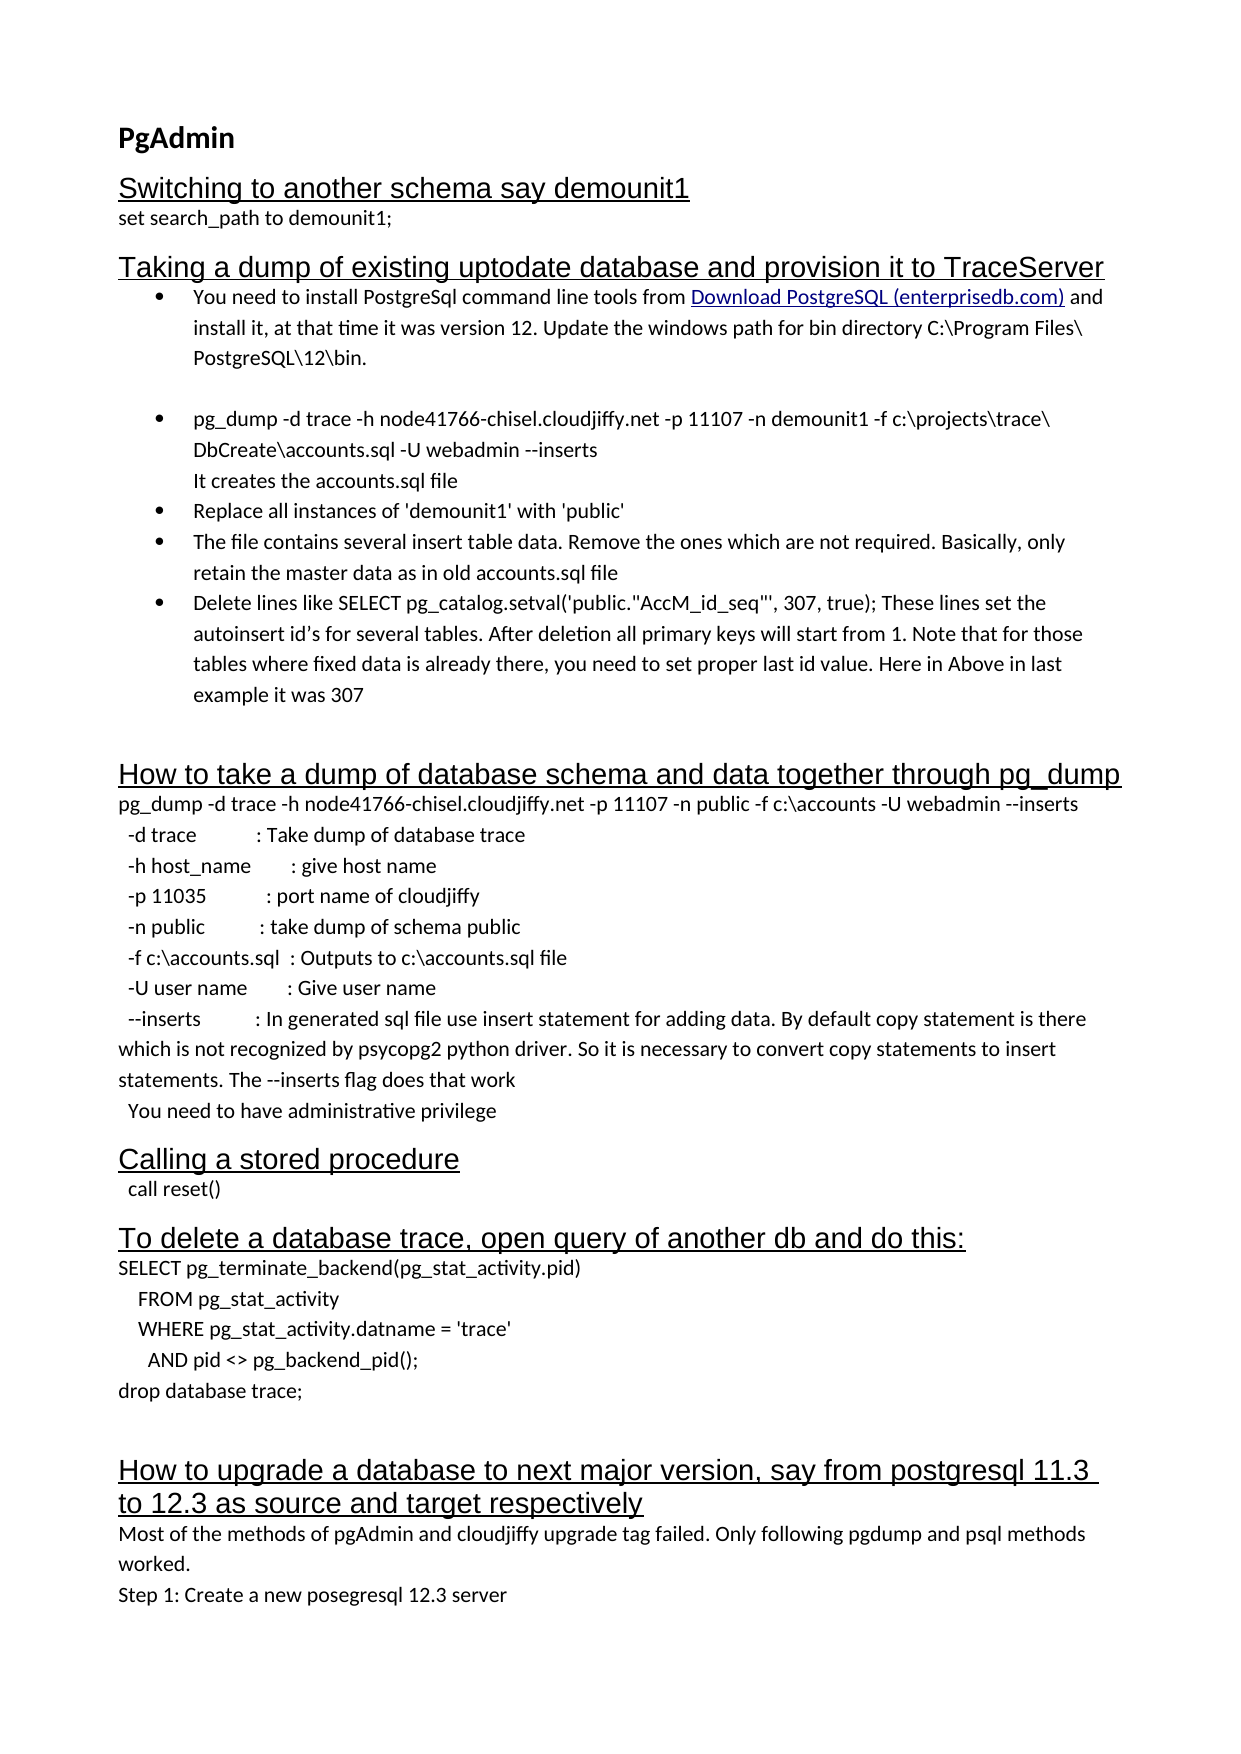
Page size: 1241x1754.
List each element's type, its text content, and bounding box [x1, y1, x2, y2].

text set search_path to demounit1; [118, 204, 1122, 231]
subtitle How to upgrade a database to next major version, say from postgresql 11.3 to 12.3 as source and target respectively [118, 1453, 1122, 1520]
subtitle Switching to another schema say demounit1 [118, 171, 1122, 204]
text Step 1: Create a new posegresql 12.3 server [118, 1581, 1122, 1608]
subtitle PgAdmin [118, 118, 1122, 156]
list Delete lines like SELECT pg_catalog.setval('public."AccM_id_seq"', 307, true); These lines set the autoinsert id’s for several tables. After deletion all primary keys will start from 1. Note that for those tables where fixed data is already there, you need to set proper last id value. Here in Above in last example it was 307 [156, 589, 1122, 708]
subtitle Taking a dump of existing uptodate database and provision it to TraceServer [118, 249, 1122, 283]
list You need to install PostgreSql command line tools from Download PostgreSQL (enterprisedb.com) and install it, at that time it was version 12. Update the windows path for bin directory C:\Program Files\PostgreSQL\12\bin. [156, 283, 1122, 371]
text call reset() [118, 1176, 1122, 1202]
text -d trace : Take dump of database trace [118, 821, 1122, 848]
text pg_dump -d trace -h node41766-chisel.cloudjiffy.net -p 11107 -n public -f c:\accounts -U webadmin --inserts [118, 791, 1122, 817]
text WHERE pg_stat_activity.datname = 'trace' [118, 1316, 1122, 1342]
list pg_dump -d trace -h node41766-chisel.cloudjiffy.net -p 11107 -n demounit1 -f c:\projects\trace\DbCreate\accounts.sql -U webadmin --inserts [156, 406, 1122, 463]
text --inserts : In generated sql file use insert statement for adding data. By default copy statement is there which is not recognized by psycopg2 python driver. So it is necessary to convert copy statements to insert statements. The --inserts flag does that work [118, 1005, 1122, 1093]
text drop database trace; [118, 1377, 1122, 1403]
text -h host_name : give host name [118, 852, 1122, 878]
text -p 11035 : port name of cloudjiffy [118, 882, 1122, 909]
text -f c:\accounts.sql : Outputs to c:\accounts.sql file [118, 944, 1122, 970]
text SELECT pg_terminate_backend(pg_stat_activity.pid) [118, 1254, 1122, 1281]
text You need to have administrative privilege [118, 1097, 1122, 1123]
text -U user name : Give user name [118, 974, 1122, 1001]
text -n public : take dump of schema public [118, 913, 1122, 940]
text FROM pg_stat_activity [118, 1285, 1122, 1312]
subtitle Calling a stored procedure [118, 1142, 1122, 1176]
text It creates the accounts.sql file [118, 467, 1122, 493]
text AND pid <> pg_backend_pid(); [118, 1346, 1122, 1373]
text Most of the methods of pgAdmin and cloudjiffy upgrade tag failed. Only following pgdump and psql methods worked. [118, 1520, 1122, 1577]
list Replace all instances of 'demounit1' with 'public' [156, 497, 1122, 524]
list The file contains several insert table data. Remove the ones which are not required. Basically, only retain the master data as in old accounts.sql file [156, 528, 1122, 585]
subtitle How to take a dump of database schema and data together through pg_dump [118, 757, 1122, 786]
subtitle To delete a database trace, open query of another db and do this: [118, 1221, 1122, 1254]
